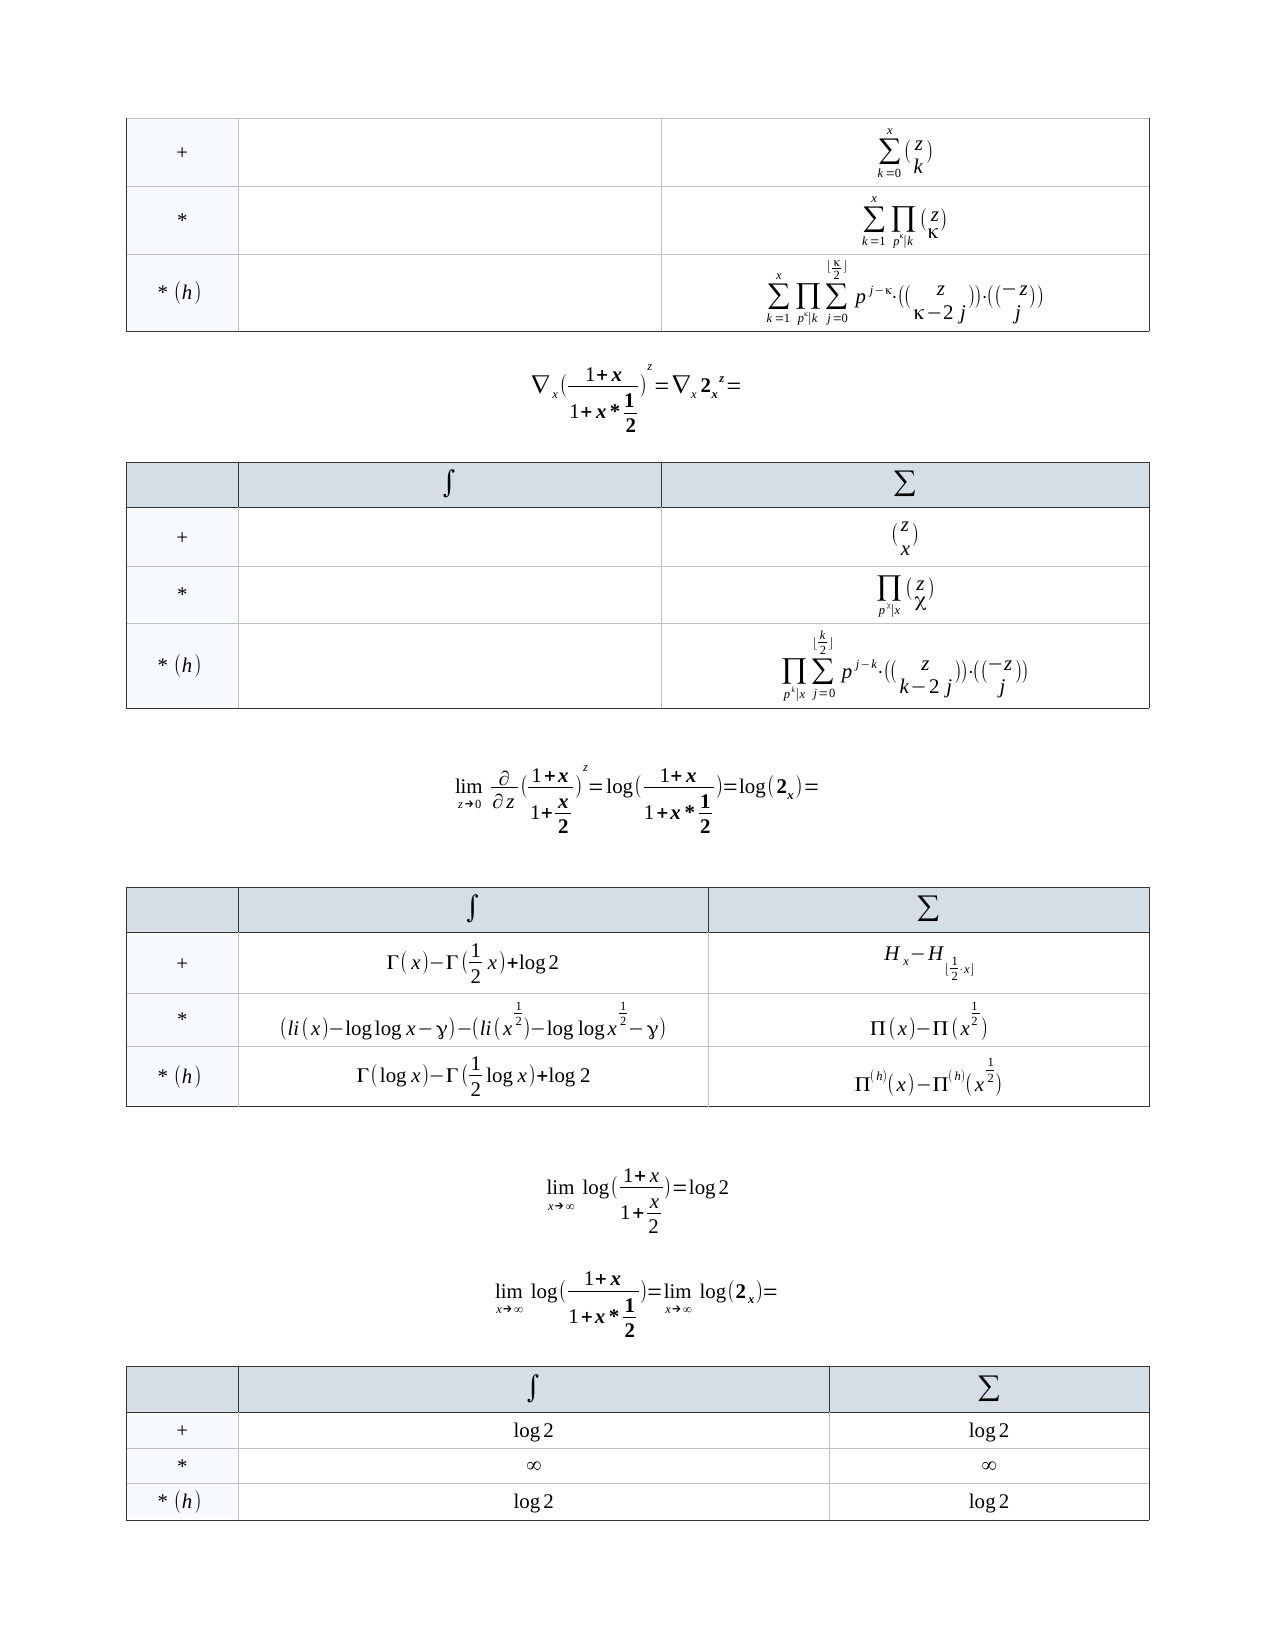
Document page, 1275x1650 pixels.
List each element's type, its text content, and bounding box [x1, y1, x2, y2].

table_cell * [127, 994, 238, 1046]
table_cell [662, 508, 1149, 566]
table_cell [239, 1449, 829, 1483]
table_cell [709, 1047, 1149, 1106]
table_header [239, 1367, 829, 1412]
table_cell [662, 119, 1149, 186]
table_header [662, 463, 1149, 507]
table_cell [239, 255, 661, 331]
table_cell * [127, 255, 238, 331]
table_cell [662, 624, 1149, 708]
table_cell [239, 1484, 829, 1519]
table_header [709, 888, 1149, 932]
table_cell [830, 1484, 1149, 1519]
table_cell [239, 508, 661, 566]
table_header [830, 1367, 1149, 1412]
table_header [127, 888, 238, 932]
table_cell + [127, 119, 238, 186]
table_cell + [127, 508, 238, 566]
table_cell * [127, 567, 238, 622]
table_cell * [127, 624, 238, 708]
table_cell [830, 1449, 1149, 1483]
table_cell [239, 1047, 708, 1106]
table_cell [709, 994, 1149, 1046]
table_header [127, 463, 238, 507]
table_header [239, 888, 708, 932]
table_cell [830, 1413, 1149, 1448]
table_cell [239, 933, 708, 993]
table_cell [662, 187, 1149, 254]
table_cell * [127, 187, 238, 254]
table_cell [662, 255, 1149, 331]
table_header [239, 463, 661, 507]
table_cell [662, 567, 1149, 622]
table_cell [239, 1413, 829, 1448]
table_cell [239, 187, 661, 254]
table_cell [239, 119, 661, 186]
table_cell [239, 567, 661, 622]
table_cell + [127, 1413, 238, 1448]
table_cell * [127, 1484, 238, 1519]
table_cell [239, 994, 708, 1046]
table_header [127, 1367, 238, 1412]
table_cell [709, 933, 1149, 993]
table_cell * [127, 1047, 238, 1106]
table_cell + [127, 933, 238, 993]
table_cell [239, 624, 661, 708]
table_cell * [127, 1449, 238, 1483]
